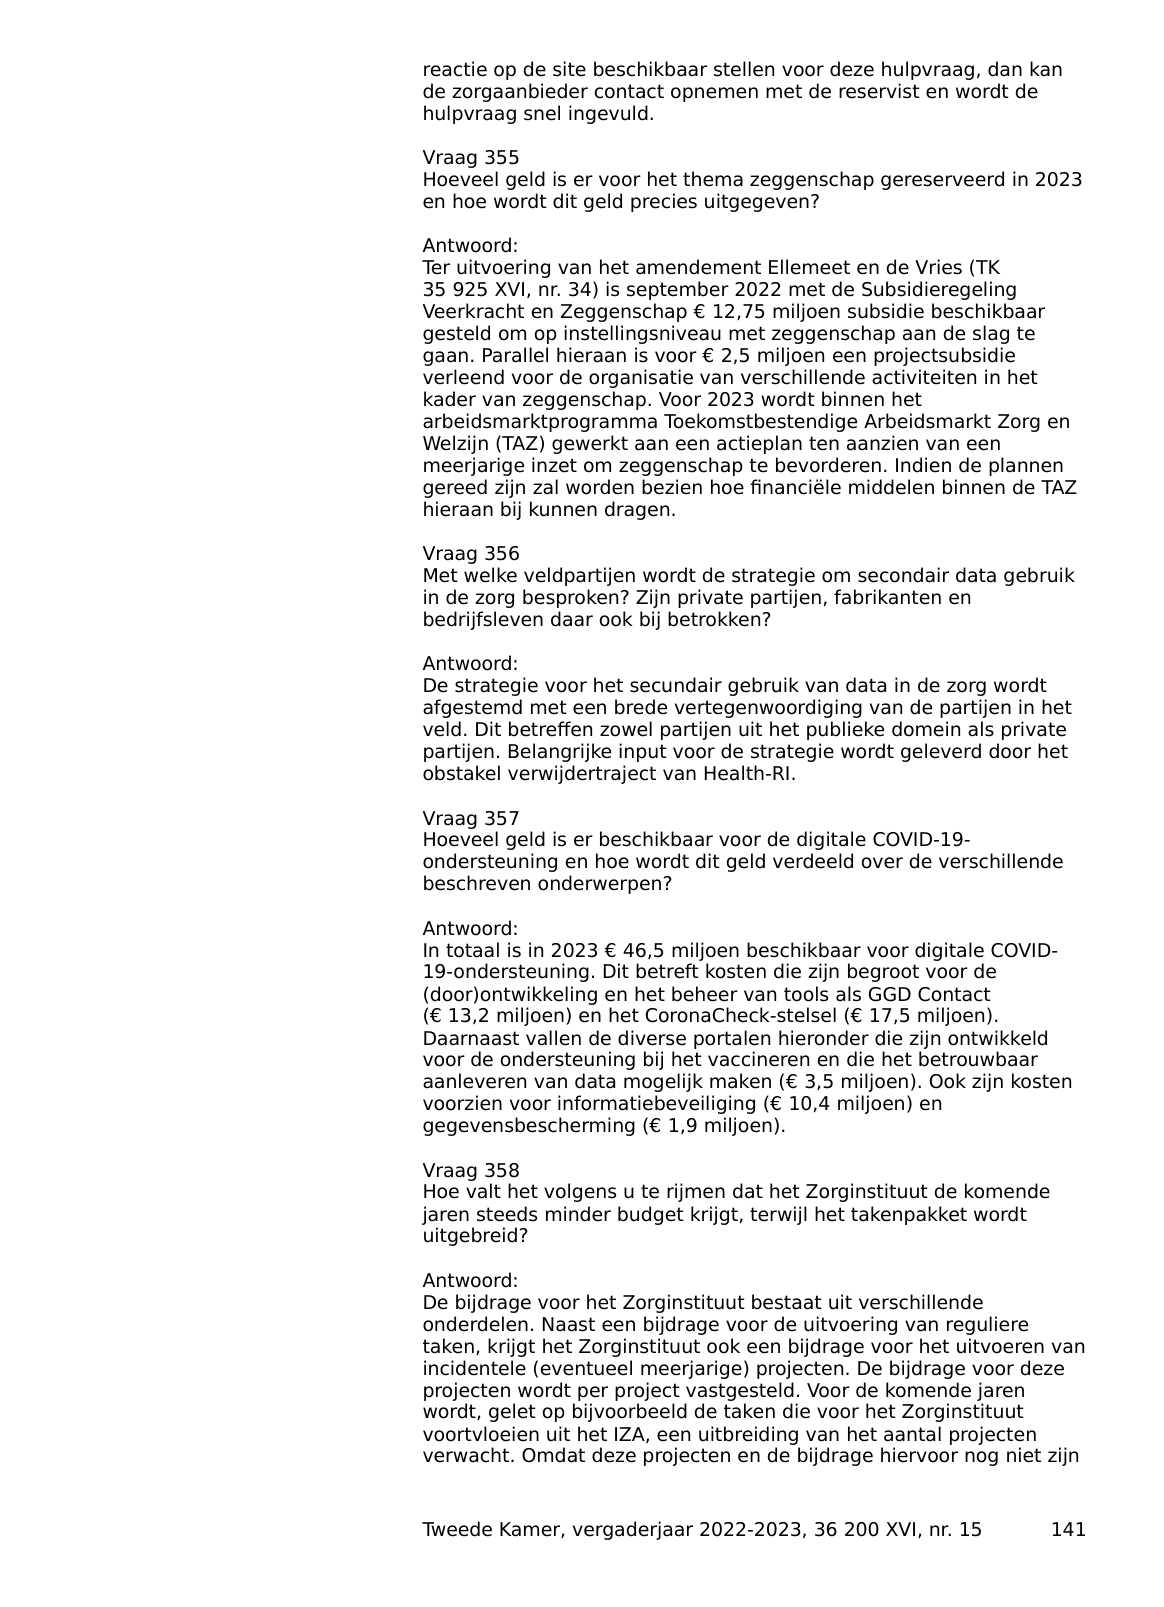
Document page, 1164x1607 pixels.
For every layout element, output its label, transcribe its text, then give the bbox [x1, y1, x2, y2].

text Met welke veldpartijen wordt de strategie om secondair data gebruik in de zorg besproken? Zijn private partijen, fabrikanten en bedrijfsleven daar ook bij betrokken? [422, 565, 1087, 631]
text Vraag 358 [422, 1159, 1087, 1181]
text Ter uitvoering van het amendement Ellemeet en de Vries (TK 35 925 XVI, nr. 34) is september 2022 met de Subsidieregeling Veerkracht en Zeggenschap € 12,75 miljoen subsidie beschikbaar gesteld om op instellingsniveau met zeggenschap aan de slag te gaan. Parallel hieraan is voor € 2,5 miljoen een projectsubsidie verleend voor de organisatie van verschillende activiteiten in het kader van zeggenschap. Voor 2023 wordt binnen het arbeidsmarktprogramma Toekomstbestendige Arbeidsmarkt Zorg en Welzijn (TAZ) gewerkt aan een actieplan ten aanzien van een meerjarige inzet om zeggenschap te bevorderen. Indien de plannen gereed zijn zal worden bezien hoe financiële middelen binnen de TAZ hieraan bij kunnen dragen. [422, 257, 1087, 521]
text Hoeveel geld is er beschikbaar voor de digitale COVID-19-ondersteuning en hoe wordt dit geld verdeeld over de verschillende beschreven onderwerpen? [422, 829, 1087, 895]
text Vraag 356 [422, 543, 1087, 565]
text Antwoord: [422, 653, 1087, 675]
text De strategie voor het secundair gebruik van data in de zorg wordt afgestemd met een brede vertegenwoordiging van de partijen in het veld. Dit betreffen zowel partijen uit het publieke domein als private partijen. Belangrijke input voor de strategie wordt geleverd door het obstakel verwijdertraject van Health-RI. [422, 675, 1087, 785]
text Antwoord: [422, 917, 1087, 939]
text Hoe valt het volgens u te rijmen dat het Zorginstituut de komende jaren steeds minder budget krijgt, terwijl het takenpakket wordt uitgebreid? [422, 1181, 1087, 1247]
text Vraag 357 [422, 807, 1087, 829]
text Antwoord: [422, 1269, 1087, 1292]
text Vraag 355 [422, 147, 1087, 169]
text reactie op de site beschikbaar stellen voor deze hulpvraag, dan kan de zorgaanbieder contact opnemen met de reservist en wordt de hulpvraag snel ingevuld. [422, 59, 1087, 125]
text De bijdrage voor het Zorginstituut bestaat uit verschillende onderdelen. Naast een bijdrage voor de uitvoering van reguliere taken, krijgt het Zorginstituut ook een bijdrage voor het uitvoeren van incidentele (eventueel meerjarige) projecten. De bijdrage voor deze projecten wordt per project vastgesteld. Voor de komende jaren wordt, gelet op bijvoorbeeld de taken die voor het Zorginstituut voortvloeien uit het IZA, een uitbreiding van het aantal projecten verwacht. Omdat deze projecten en de bijdrage hiervoor nog niet zijn [422, 1292, 1087, 1467]
text In totaal is in 2023 € 46,5 miljoen beschikbaar voor digitale COVID-19-ondersteuning. Dit betreft kosten die zijn begroot voor de (door)ontwikkeling en het beheer van tools als GGD Contact (€ 13,2 miljoen) en het CoronaCheck-stelsel (€ 17,5 miljoen). Daarnaast vallen de diverse portalen hieronder die zijn ontwikkeld voor de ondersteuning bij het vaccineren en die het betrouwbaar aanleveren van data mogelijk maken (€ 3,5 miljoen). Ook zijn kosten voorzien voor informatiebeveiliging (€ 10,4 miljoen) en gegevensbescherming (€ 1,9 miljoen). [422, 939, 1087, 1137]
text Antwoord: [422, 235, 1087, 257]
text Hoeveel geld is er voor het thema zeggenschap gereserveerd in 2023 en hoe wordt dit geld precies uitgegeven? [422, 169, 1087, 213]
